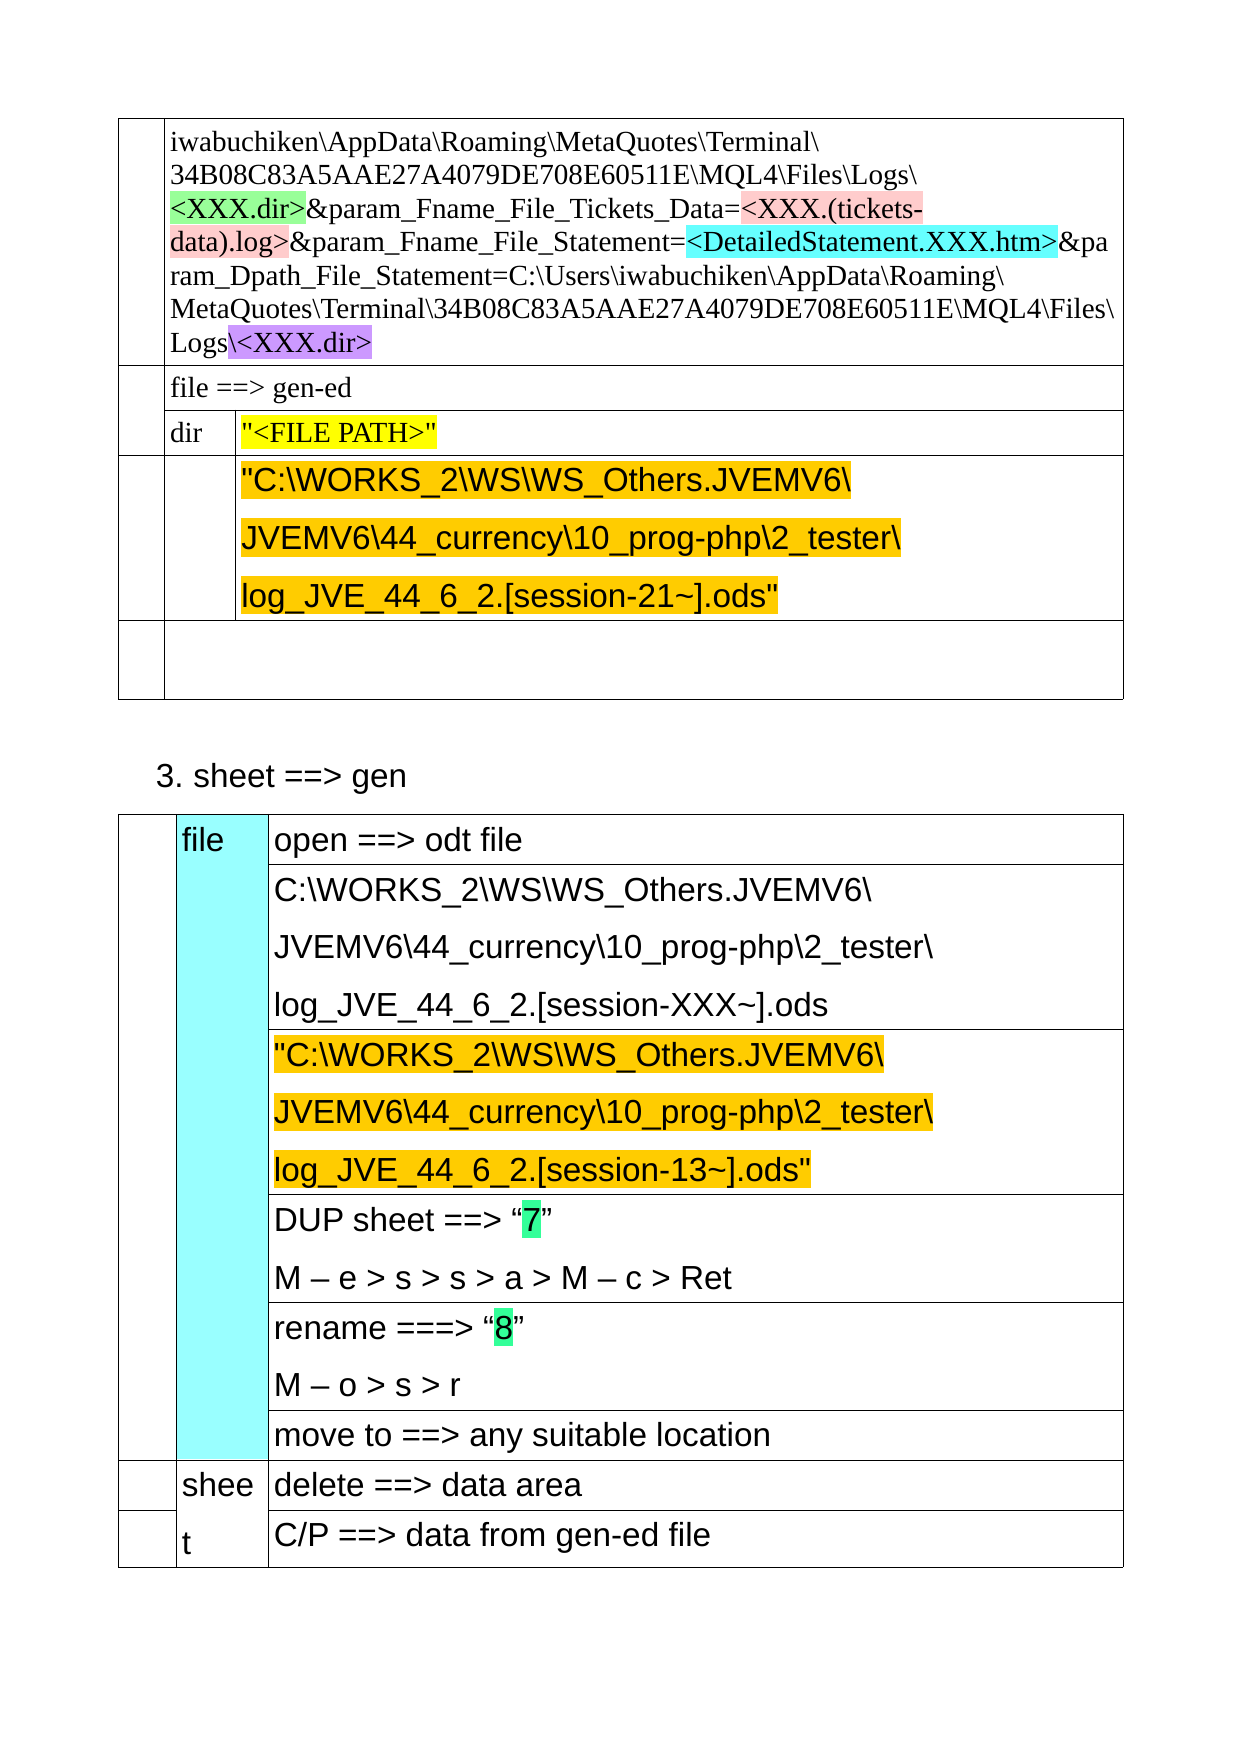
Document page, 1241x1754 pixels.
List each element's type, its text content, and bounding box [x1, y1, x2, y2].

table_cell [119, 456, 164, 620]
table_cell "<FILE PATH>" [236, 411, 1123, 455]
table_cell "C:\WORKS_2\WS\WS_Others.JVEMV6\JVEMV6\44_currency\10_prog-php\2_tester\log_JVE_44_6_2.[session-13~].ods" [269, 1030, 1123, 1194]
table_cell dir [165, 411, 235, 455]
table_cell [119, 1461, 176, 1509]
table_cell delete ==> data area [269, 1461, 1123, 1509]
table_header open ==> odt file [269, 815, 1123, 864]
table_cell sheet [177, 1461, 268, 1567]
table_header file [177, 815, 268, 1459]
table_cell iwabuchiken\AppData\Roaming\MetaQuotes\Terminal\34B08C83A5AAE27A4079DE708E60511E\MQL4\Files\Logs\<XXX.dir>&param_Fname_File_Tickets_Data=<XXX.(tickets-data).log>&param_Fname_File_Statement=<DetailedStatement.XXX.htm>&param_Dpath_File_Statement=C:\Users\iwabuchiken\AppData\Roaming\MetaQuotes\Terminal\34B08C83A5AAE27A4079DE708E60511E\MQL4\Files\Logs\<XXX.dir> [165, 119, 1123, 364]
table_cell C:\WORKS_2\WS\WS_Others.JVEMV6\JVEMV6\44_currency\10_prog-php\2_tester\log_JVE_44_6_2.[session-XXX~].ods [269, 865, 1123, 1029]
table_cell [119, 366, 164, 455]
table_cell [165, 621, 1123, 698]
list sheet ==> gen [156, 756, 1122, 795]
table_cell file ==> gen-ed [165, 366, 1123, 409]
table_cell "C:\WORKS_2\WS\WS_Others.JVEMV6\JVEMV6\44_currency\10_prog-php\2_tester\log_JVE_44_6_2.[session-21~].ods" [236, 456, 1123, 620]
table_cell [165, 456, 235, 620]
table_cell [119, 1511, 176, 1567]
table_cell rename ===> “8” M – o > s > r [269, 1303, 1123, 1409]
table_cell [119, 119, 164, 364]
table_header [119, 815, 176, 1459]
table_cell C/P ==> data from gen-ed file [269, 1511, 1123, 1567]
table_cell DUP sheet ==> “7” M – e > s > s > a > M – c > Ret [269, 1195, 1123, 1302]
table_cell move to ==> any suitable location [269, 1411, 1123, 1459]
table_cell [119, 621, 164, 698]
